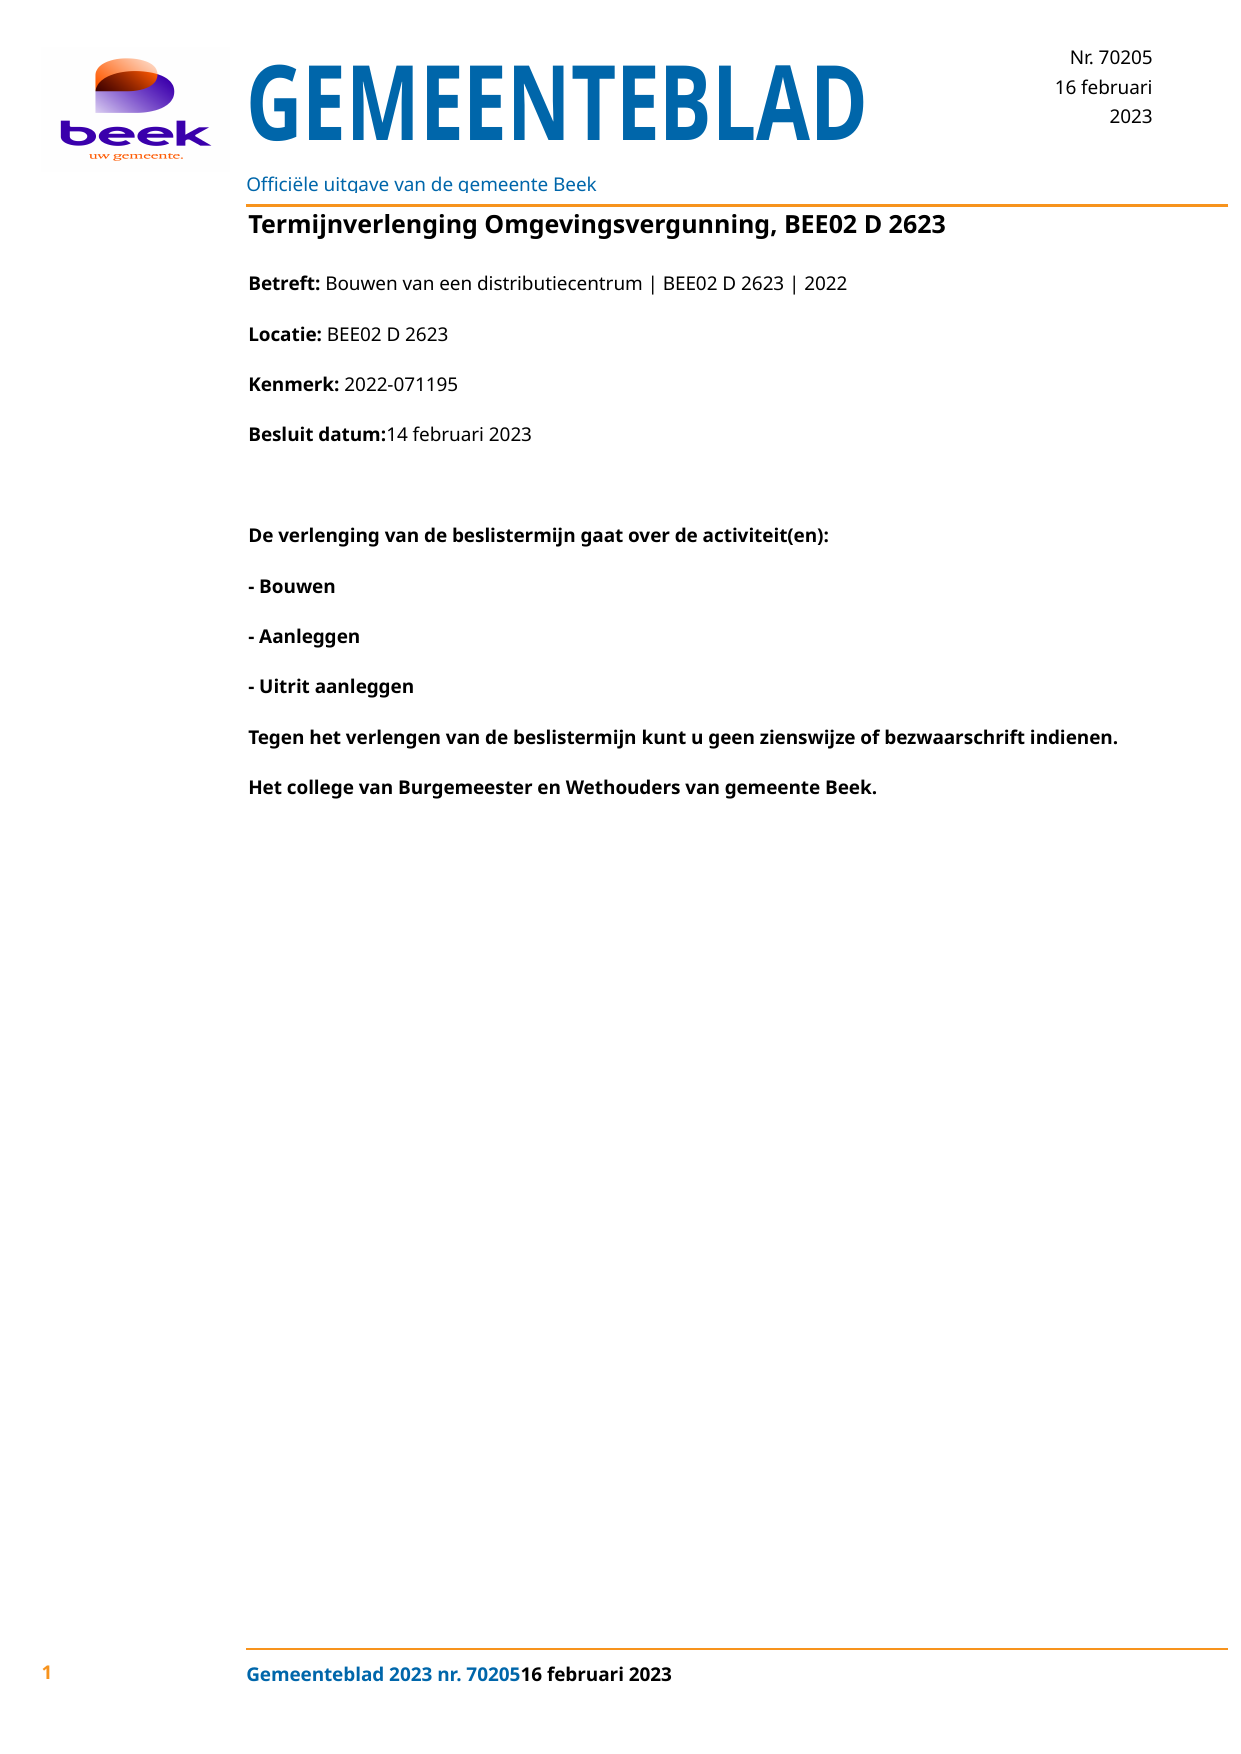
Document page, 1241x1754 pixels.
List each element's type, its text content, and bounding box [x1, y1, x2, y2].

text - Uitrit aanleggen [248, 674, 1152, 699]
text Termijnverlenging Omgevingsvergunning, BEE02 D 2623 [248, 207, 1152, 241]
text - Bouwen [248, 573, 1152, 598]
text Locatie: BEE02 D 2623 [248, 321, 1152, 346]
text Kenmerk: 2022-071195 [248, 371, 1152, 397]
text De verlenging van de beslistermijn gaat over de activiteit(en): [248, 522, 1152, 548]
text Betreft: Bouwen van een distributiecentrum | BEE02 D 2623 | 2022 [248, 270, 1152, 296]
text Tegen het verlengen van de beslistermijn kunt u geen zienswijze of bezwaarschrift indienen. [248, 724, 1152, 750]
picture [41, 47, 231, 172]
text Besluit datum:14 februari 2023 [248, 422, 1152, 447]
text Het college van Burgemeester en Wethouders van gemeente Beek. [248, 774, 1152, 800]
text - Aanleggen [248, 623, 1152, 649]
